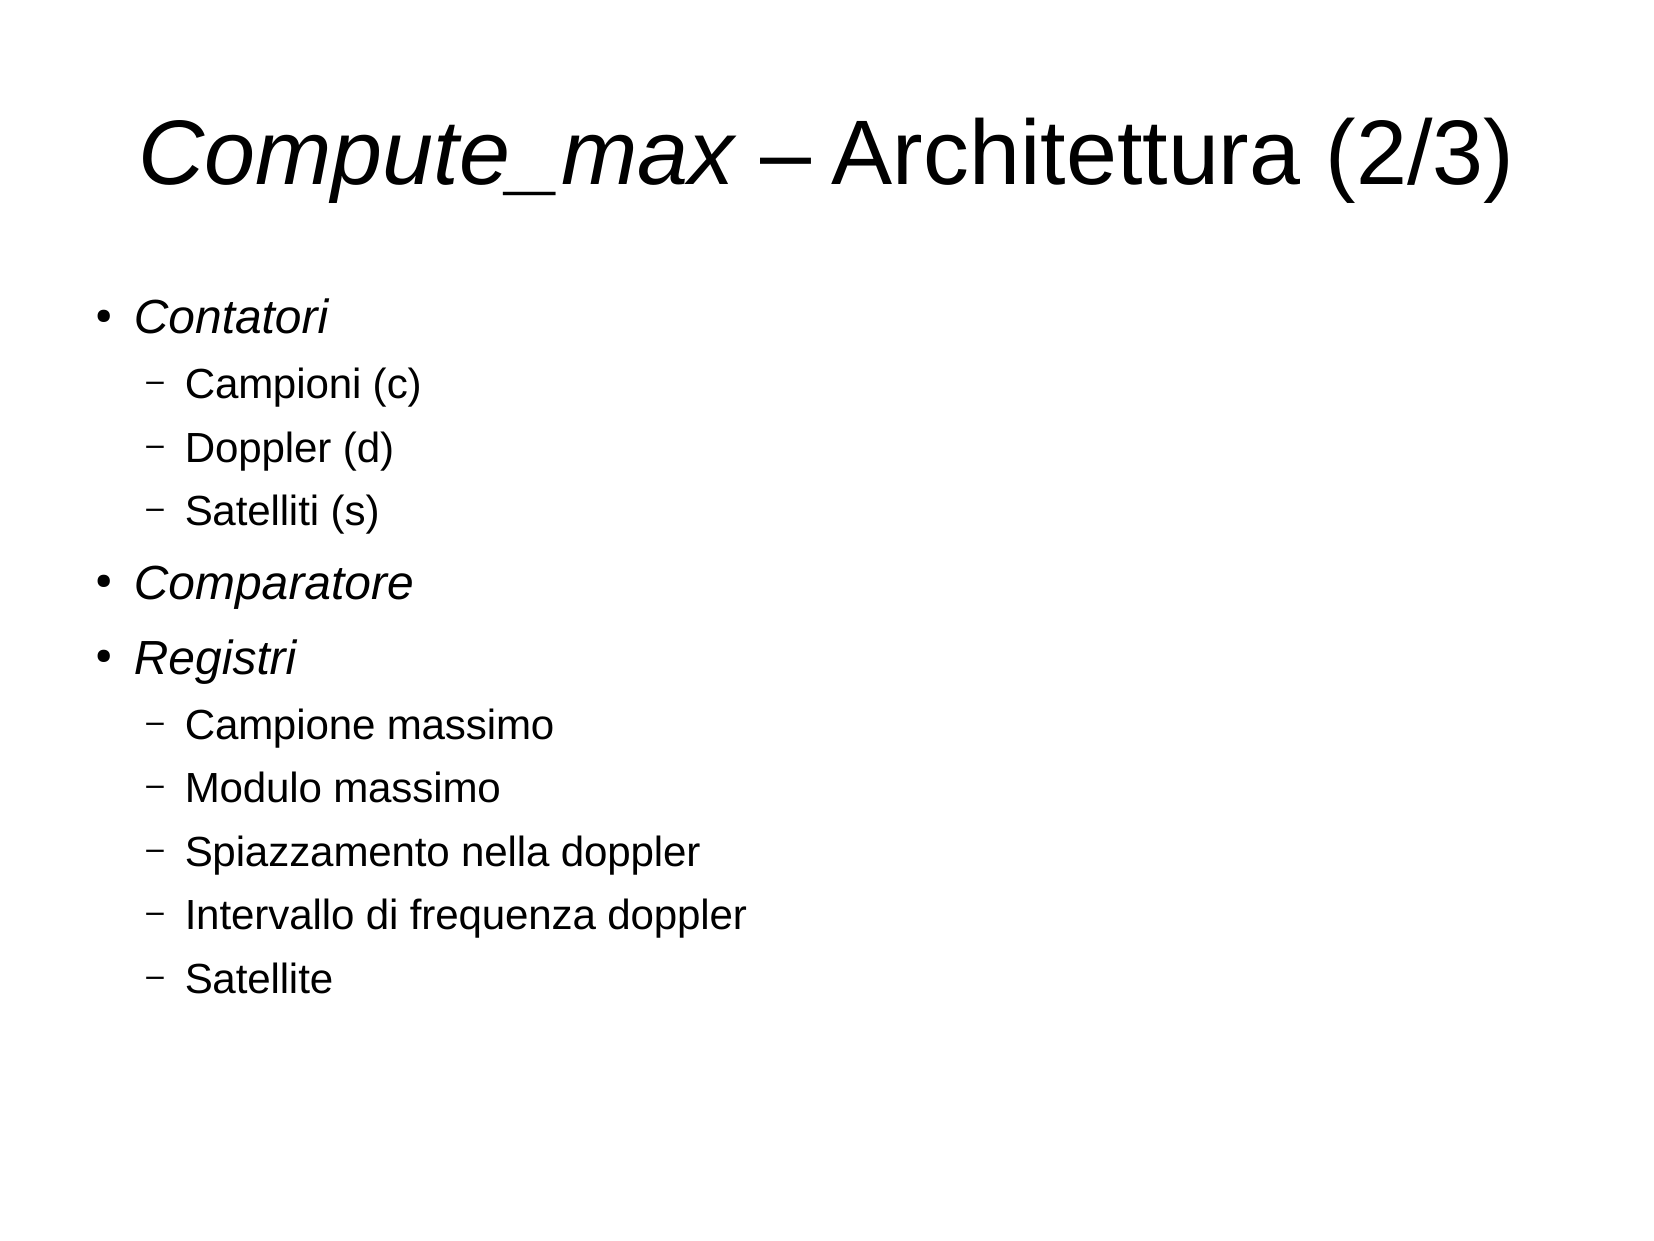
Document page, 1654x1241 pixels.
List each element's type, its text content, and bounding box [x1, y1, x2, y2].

title Compute_max – Architettura (2/3) [82, 49, 1571, 257]
list Contatori Campioni (c) Doppler (d) Satelliti (s) Comparatore Registri Campione massimo Modulo massimo Spiazzamento nella doppler Intervallo di frequenza doppler Satellite [82, 290, 1571, 1010]
